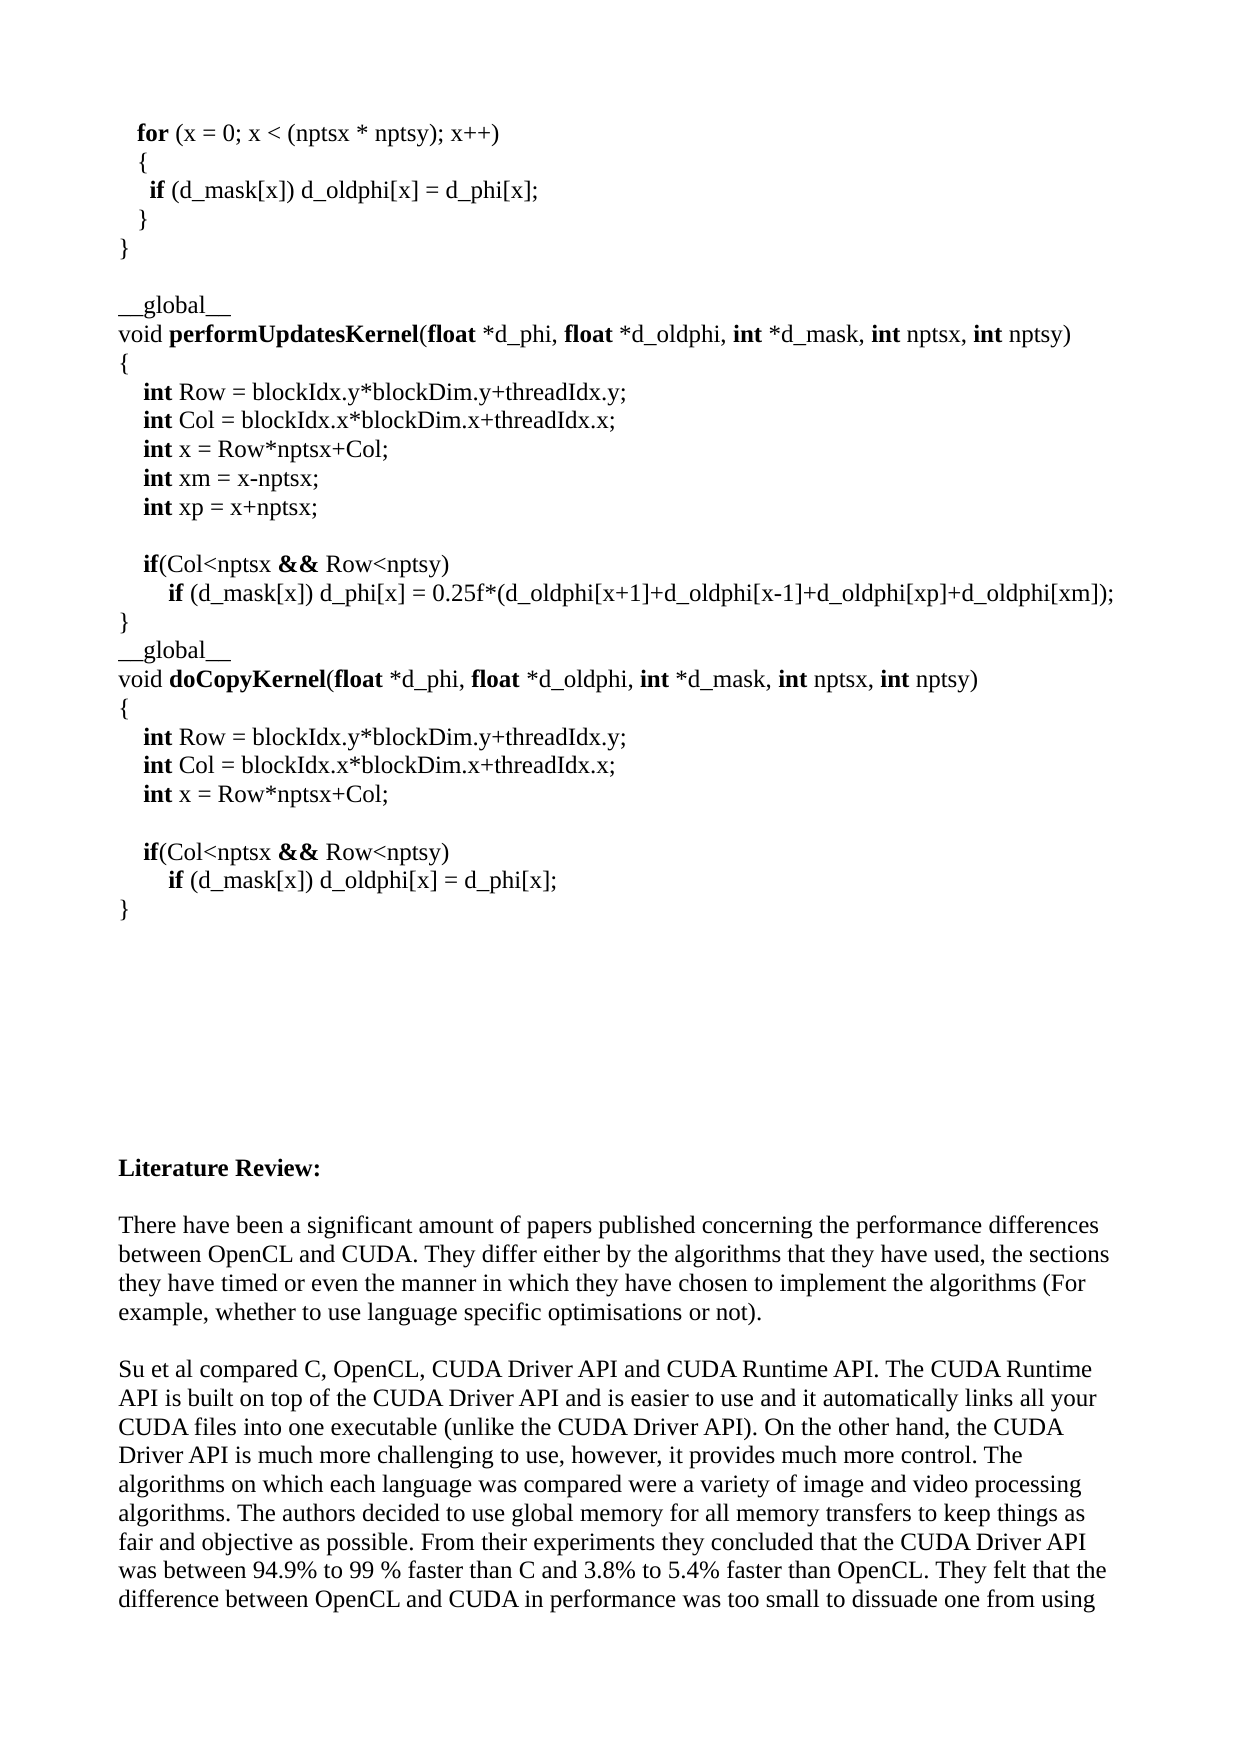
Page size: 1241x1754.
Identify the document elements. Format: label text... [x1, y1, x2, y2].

text int xp = x+nptsx; [118, 492, 1122, 521]
text if (d_mask[x]) d_oldphi[x] = d_phi[x]; [118, 866, 1122, 894]
text { [118, 147, 1122, 176]
text } [118, 607, 1122, 636]
text int Col = blockIdx.x*blockDim.x+threadIdx.x; [118, 751, 1122, 779]
text int Row = blockIdx.y*blockDim.y+threadIdx.y; [118, 722, 1122, 751]
text void doCopyKernel(float *d_phi, float *d_oldphi, int *d_mask, int nptsx, int nptsy) [118, 664, 1122, 693]
text Literature Review: [118, 1153, 1122, 1182]
text if (d_mask[x]) d_phi[x] = 0.25f*(d_oldphi[x+1]+d_oldphi[x-1]+d_oldphi[xp]+d_oldphi[xm]); [118, 578, 1122, 607]
text } [118, 894, 1122, 923]
text int x = Row*nptsx+Col; [118, 434, 1122, 463]
text void performUpdatesKernel(float *d_phi, float *d_oldphi, int *d_mask, int nptsx, int nptsy) [118, 319, 1122, 348]
text if(Col<nptsx && Row<nptsy) [118, 549, 1122, 578]
text __global__ [118, 291, 1122, 319]
text if(Col<nptsx && Row<nptsy) [118, 837, 1122, 866]
text int Row = blockIdx.y*blockDim.y+threadIdx.y; [118, 377, 1122, 406]
text } [118, 204, 1122, 233]
text Su et al compared C, OpenCL, CUDA Driver API and CUDA Runtime API. The CUDA Runtime API is built on top of the CUDA Driver API and is easier to use and it automatically links all your CUDA files into one executable (unlike the CUDA Driver API). On the other hand, the CUDA Driver API is much more challenging to use, however, it provides much more control. The algorithms on which each language was compared were a variety of image and video processing algorithms. The authors decided to use global memory for all memory transfers to keep things as fair and objective as possible. From their experiments they concluded that the CUDA Driver API was between 94.9% to 99 % faster than C and 3.8% to 5.4% faster than OpenCL. They felt that the difference between OpenCL and CUDA in performance was too small to dissuade one from using [118, 1354, 1122, 1613]
text { [118, 348, 1122, 377]
text __global__ [118, 636, 1122, 664]
text { [118, 693, 1122, 722]
text for (x = 0; x < (nptsx * nptsy); x++) [118, 118, 1122, 147]
text int xm = x-nptsx; [118, 463, 1122, 492]
text if (d_mask[x]) d_oldphi[x] = d_phi[x]; [118, 176, 1122, 204]
text } [118, 233, 1122, 262]
text int Col = blockIdx.x*blockDim.x+threadIdx.x; [118, 406, 1122, 434]
text There have been a significant amount of papers published concerning the performance differences between OpenCL and CUDA. They differ either by the algorithms that they have used, the sections they have timed or even the manner in which they have chosen to implement the algorithms (For example, whether to use language specific optimisations or not). [118, 1211, 1122, 1326]
text int x = Row*nptsx+Col; [118, 779, 1122, 808]
